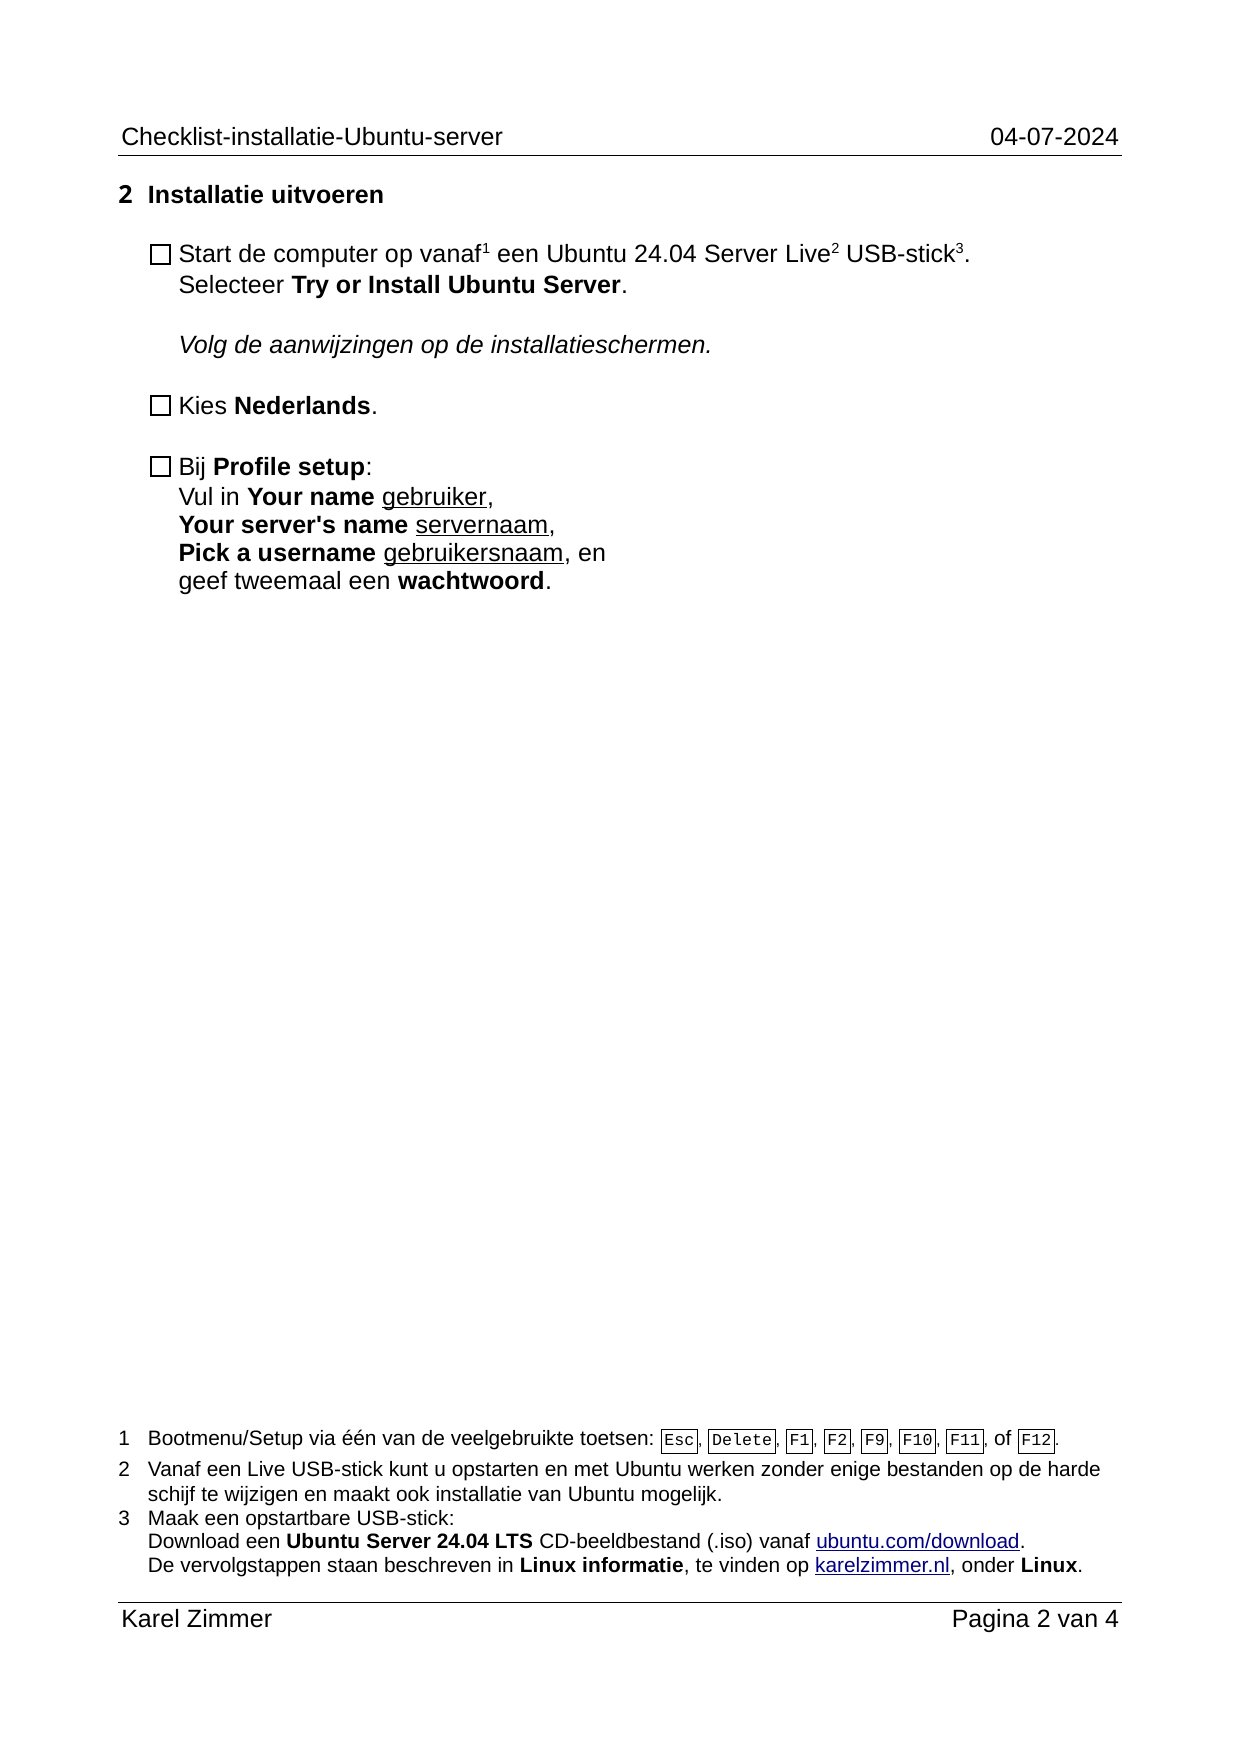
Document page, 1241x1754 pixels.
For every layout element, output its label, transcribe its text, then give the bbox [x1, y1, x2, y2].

table_cell [142, 330, 177, 360]
table_cell [142, 360, 177, 391]
table_cell [118, 330, 142, 360]
table_cell [142, 391, 177, 421]
table_cell Vul in Your name gebruiker, Your server's name servernaam, Pick a username gebruikersnaam, en geef tweemaal een wachtwoord. [177, 482, 1122, 596]
table_cell Selecteer Try or Install Ubuntu Server. [177, 269, 1122, 300]
table_cell [118, 391, 142, 421]
table_cell [177, 360, 1122, 391]
table_cell [118, 421, 142, 451]
list Installatie uitvoeren [118, 177, 1122, 211]
table_cell [142, 482, 177, 596]
table_cell [118, 482, 142, 596]
table_cell Kies Nederlands. [177, 391, 1122, 421]
table_cell [177, 300, 1122, 330]
table_cell [118, 451, 142, 482]
table_cell Bij Profile setup: [177, 451, 1122, 482]
table_header [118, 239, 142, 269]
table_cell [118, 269, 142, 300]
table_cell [142, 421, 177, 451]
table_cell Volg de aanwijzingen op de installatieschermen. [177, 330, 1122, 360]
table_cell [177, 421, 1122, 451]
table_cell [142, 451, 177, 482]
table_cell [142, 300, 177, 330]
table_cell [142, 269, 177, 300]
table_cell [118, 300, 142, 330]
table_cell [118, 360, 142, 391]
table_header [142, 239, 177, 269]
table_header Start de computer op vanaf een Ubuntu 24.04 Server Live USB-stick. [177, 239, 1122, 269]
